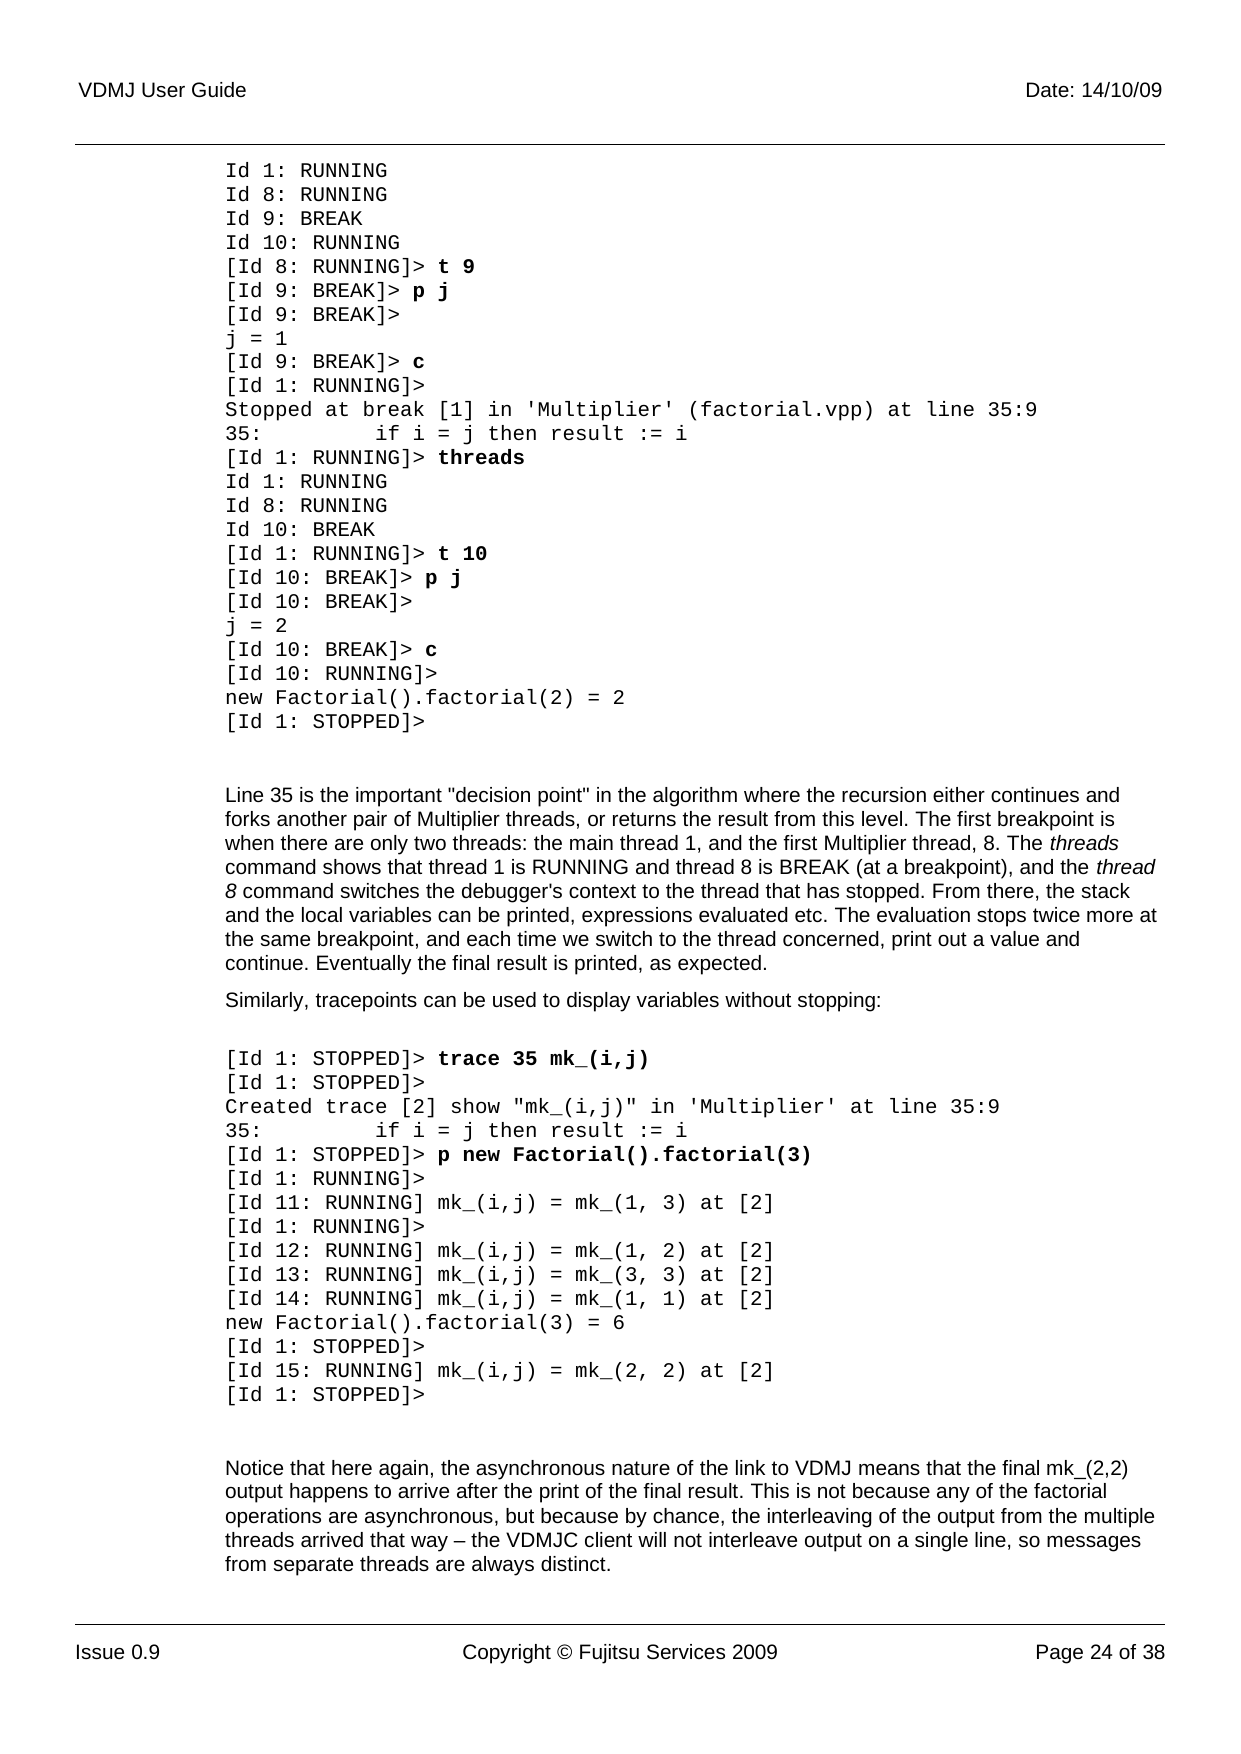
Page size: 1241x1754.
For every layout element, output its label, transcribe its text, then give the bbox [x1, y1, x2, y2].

text Created trace [2] show "mk_(i,j)" in 'Multiplier' at line 35:9 [225, 1096, 1165, 1120]
text [Id 9: BREAK]> [225, 303, 1165, 327]
text j = 2 [225, 615, 1165, 639]
text Id 1: RUNNING [225, 471, 1165, 495]
text Id 10: BREAK [225, 519, 1165, 543]
text new Factorial().factorial(2) = 2 [225, 687, 1165, 711]
text [Id 1: RUNNING]> t 10 [225, 543, 1165, 567]
text [Id 1: STOPPED]> [225, 1072, 1165, 1096]
text Similarly, tracepoints can be used to display variables without stopping: [225, 988, 1165, 1012]
text [Id 1: STOPPED]> [225, 1383, 1165, 1407]
text 35: if i = j then result := i [225, 1120, 1165, 1144]
text [Id 8: RUNNING]> t 9 [225, 256, 1165, 279]
text [Id 10: BREAK]> p j [225, 567, 1165, 591]
text [Id 10: BREAK]> [225, 591, 1165, 615]
text [Id 15: RUNNING] mk_(i,j) = mk_(2, 2) at [2] [225, 1359, 1165, 1383]
text [Id 1: STOPPED]> p new Factorial().factorial(3) [225, 1144, 1165, 1168]
text [Id 1: STOPPED]> [225, 711, 1165, 735]
text [Id 14: RUNNING] mk_(i,j) = mk_(1, 1) at [2] [225, 1288, 1165, 1312]
text Id 10: RUNNING [225, 232, 1165, 256]
text [Id 11: RUNNING] mk_(i,j) = mk_(1, 3) at [2] [225, 1192, 1165, 1216]
text [Id 10: BREAK]> c [225, 639, 1165, 663]
text j = 1 [225, 327, 1165, 351]
text [Id 13: RUNNING] mk_(i,j) = mk_(3, 3) at [2] [225, 1264, 1165, 1288]
text [Id 1: RUNNING]> [225, 1168, 1165, 1192]
text 35: if i = j then result := i [225, 423, 1165, 447]
text [Id 1: RUNNING]> threads [225, 447, 1165, 471]
text [Id 1: RUNNING]> [225, 1216, 1165, 1240]
text [Id 12: RUNNING] mk_(i,j) = mk_(1, 2) at [2] [225, 1240, 1165, 1264]
text Notice that here again, the asynchronous nature of the link to VDMJ means that the final mk_(2,2) output happens to arrive after the print of the final result. This is not because any of the factorial operations are asynchronous, but because by chance, the interleaving of the output from the multiple threads arrived that way – the VDMJC client will not interleave output on a single line, so messages from separate threads are always distinct. [225, 1455, 1165, 1576]
text Id 1: RUNNING [225, 160, 1165, 184]
text [Id 10: RUNNING]> [225, 663, 1165, 687]
text Line 35 is the important "decision point" in the algorithm where the recursion either continues and forks another pair of Multiplier threads, or returns the result from this level. The first breakpoint is when there are only two threads: the main thread 1, and the first Multiplier thread, 8. The threads command shows that thread 1 is RUNNING and thread 8 is BREAK (at a breakpoint), and the thread 8 command switches the debugger's context to the thread that has stopped. From there, the stack and the local variables can be printed, expressions evaluated etc. The evaluation stops twice more at the same breakpoint, and each time we switch to the thread concerned, print out a value and continue. Eventually the final result is printed, as expected. [225, 783, 1165, 975]
text [Id 1: STOPPED]> [225, 1336, 1165, 1359]
text [Id 9: BREAK]> c [225, 351, 1165, 375]
text [Id 1: STOPPED]> trace 35 mk_(i,j) [225, 1048, 1165, 1072]
text [Id 1: RUNNING]> [225, 375, 1165, 399]
text Id 8: RUNNING [225, 495, 1165, 519]
text Stopped at break [1] in 'Multiplier' (factorial.vpp) at line 35:9 [225, 399, 1165, 423]
text new Factorial().factorial(3) = 6 [225, 1312, 1165, 1336]
text Id 9: BREAK [225, 208, 1165, 232]
text Id 8: RUNNING [225, 184, 1165, 208]
text [Id 9: BREAK]> p j [225, 279, 1165, 303]
